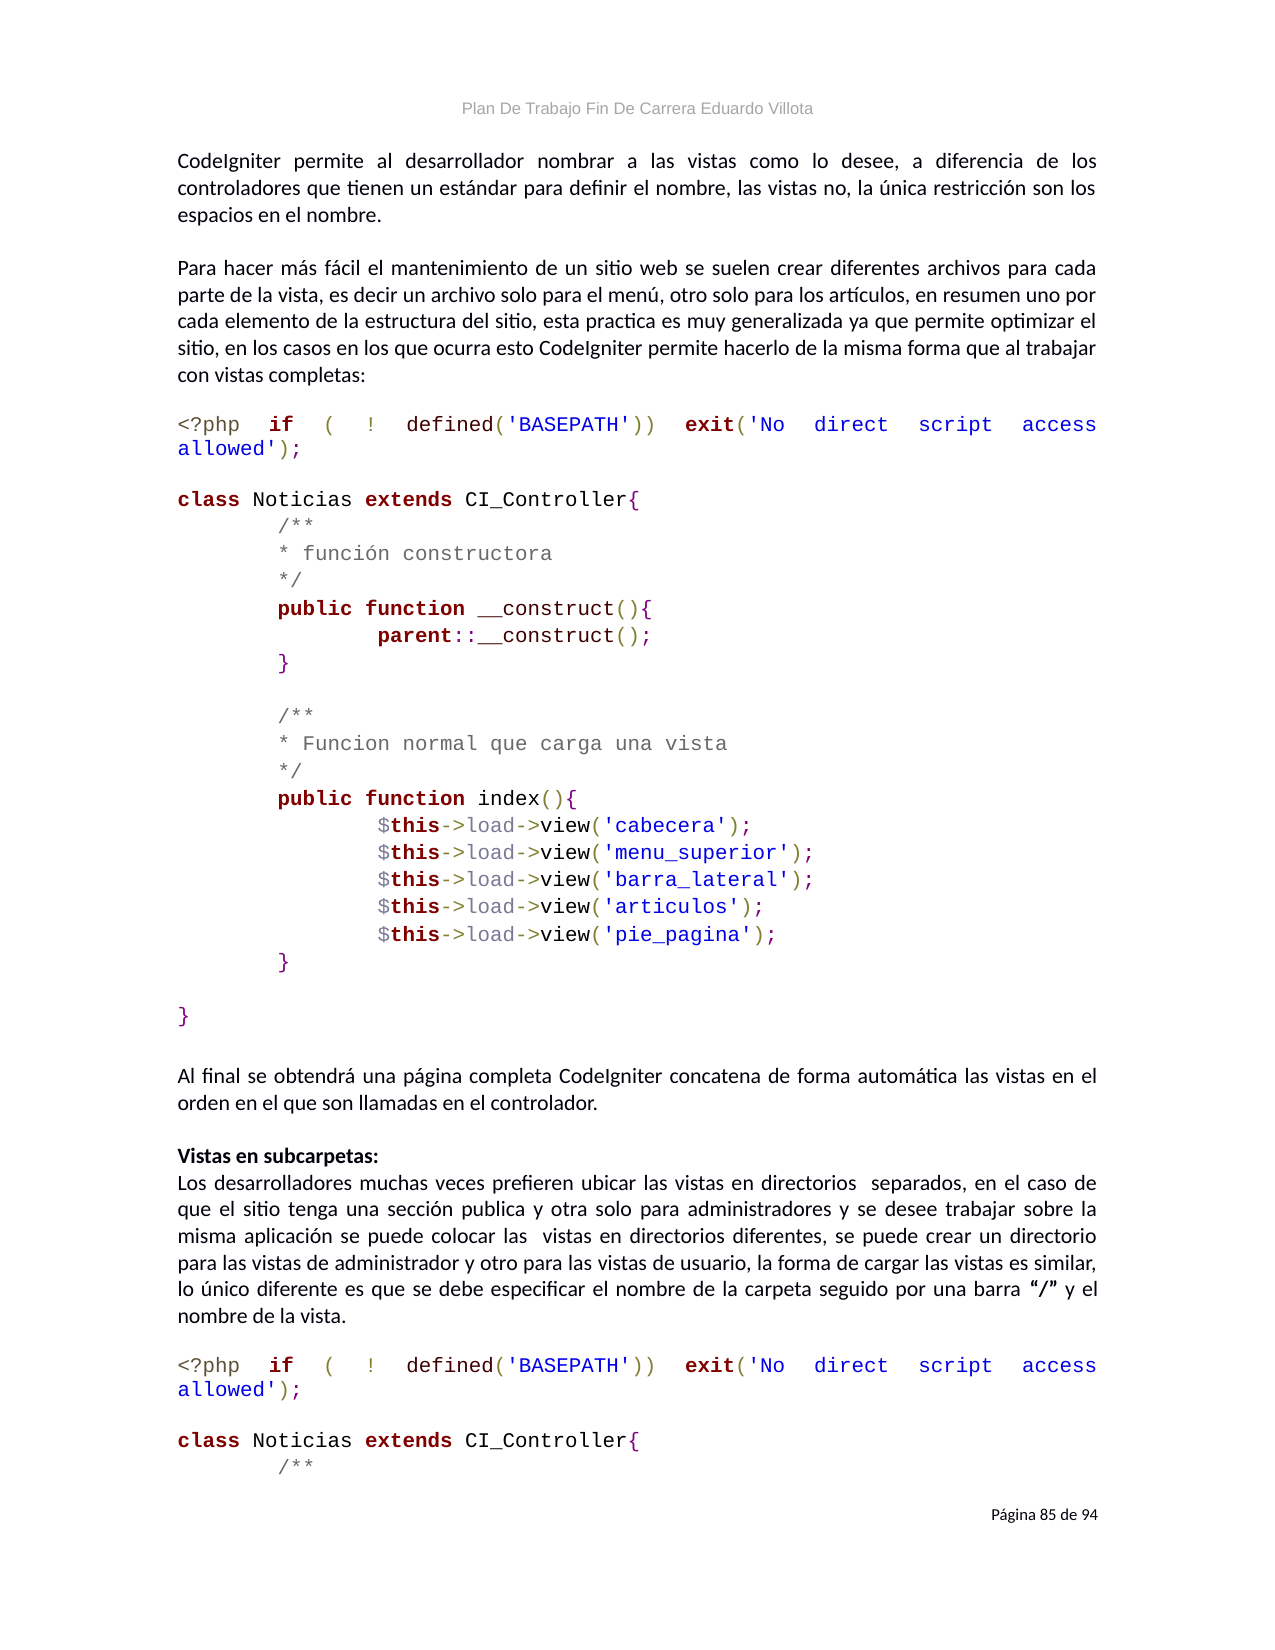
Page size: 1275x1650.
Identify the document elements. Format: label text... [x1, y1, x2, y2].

text Para hacer más fácil el mantenimiento de un sitio web se suelen crear diferentes archivos para cada parte de la vista, es decir un archivo solo para el menú, otro solo para los artículos, en resumen uno por cada elemento de la estructura del sitio, esta practica es muy generalizada ya que permite optimizar el sitio, en los casos en los que ocurra esto CodeIgniter permite hacerlo de la misma forma que al trabajar con vistas completas: [177, 254, 1098, 388]
text Vistas en subcarpetas: [177, 1142, 1098, 1169]
text $this->load->view('barra_lateral'); [177, 869, 1098, 893]
text /** [177, 1457, 1098, 1481]
text } [177, 652, 1098, 676]
text * función constructora [177, 543, 1098, 567]
text $this->load->view('pie_pagina'); [177, 924, 1098, 947]
text <?php if ( ! defined('BASEPATH')) exit('No direct script access allowed'); [177, 1355, 1098, 1403]
text $this->load->view('menu_superior'); [177, 842, 1098, 866]
text /** [177, 516, 1098, 539]
text $this->load->view('articulos'); [177, 897, 1098, 920]
text public function index(){ [177, 788, 1098, 811]
text */ [177, 570, 1098, 594]
text * Funcion normal que carga una vista [177, 733, 1098, 757]
text public function __construct(){ [177, 597, 1098, 621]
text } [177, 1005, 1098, 1029]
text */ [177, 761, 1098, 784]
text class Noticias extends CI_Controller{ [177, 1430, 1098, 1453]
text Los desarrolladores muchas veces prefieren ubicar las vistas en directorios separados, en el caso de que el sitio tenga una sección publica y otra solo para administradores y se desee trabajar sobre la misma aplicación se puede colocar las vistas en directorios diferentes, se puede crear un directorio para las vistas de administrador y otro para las vistas de usuario, la forma de cargar las vistas es similar, lo único diferente es que se debe especificar el nombre de la carpeta seguido por una barra “/” y el nombre de la vista. [177, 1169, 1098, 1329]
text <?php if ( ! defined('BASEPATH')) exit('No direct script access allowed'); [177, 414, 1098, 462]
text } [177, 951, 1098, 974]
text class Noticias extends CI_Controller{ [177, 489, 1098, 512]
text /** [177, 706, 1098, 730]
text CodeIgniter permite al desarrollador nombrar a las vistas como lo desee, a diferencia de los controladores que tienen un estándar para definir el nombre, las vistas no, la única restricción son los espacios en el nombre. [177, 148, 1098, 228]
text parent::__construct(); [177, 625, 1098, 648]
text $this->load->view('cabecera'); [177, 815, 1098, 839]
text Al final se obtendrá una página completa CodeIgniter concatena de forma automática las vistas en el orden en el que son llamadas en el controlador. [177, 1062, 1098, 1115]
